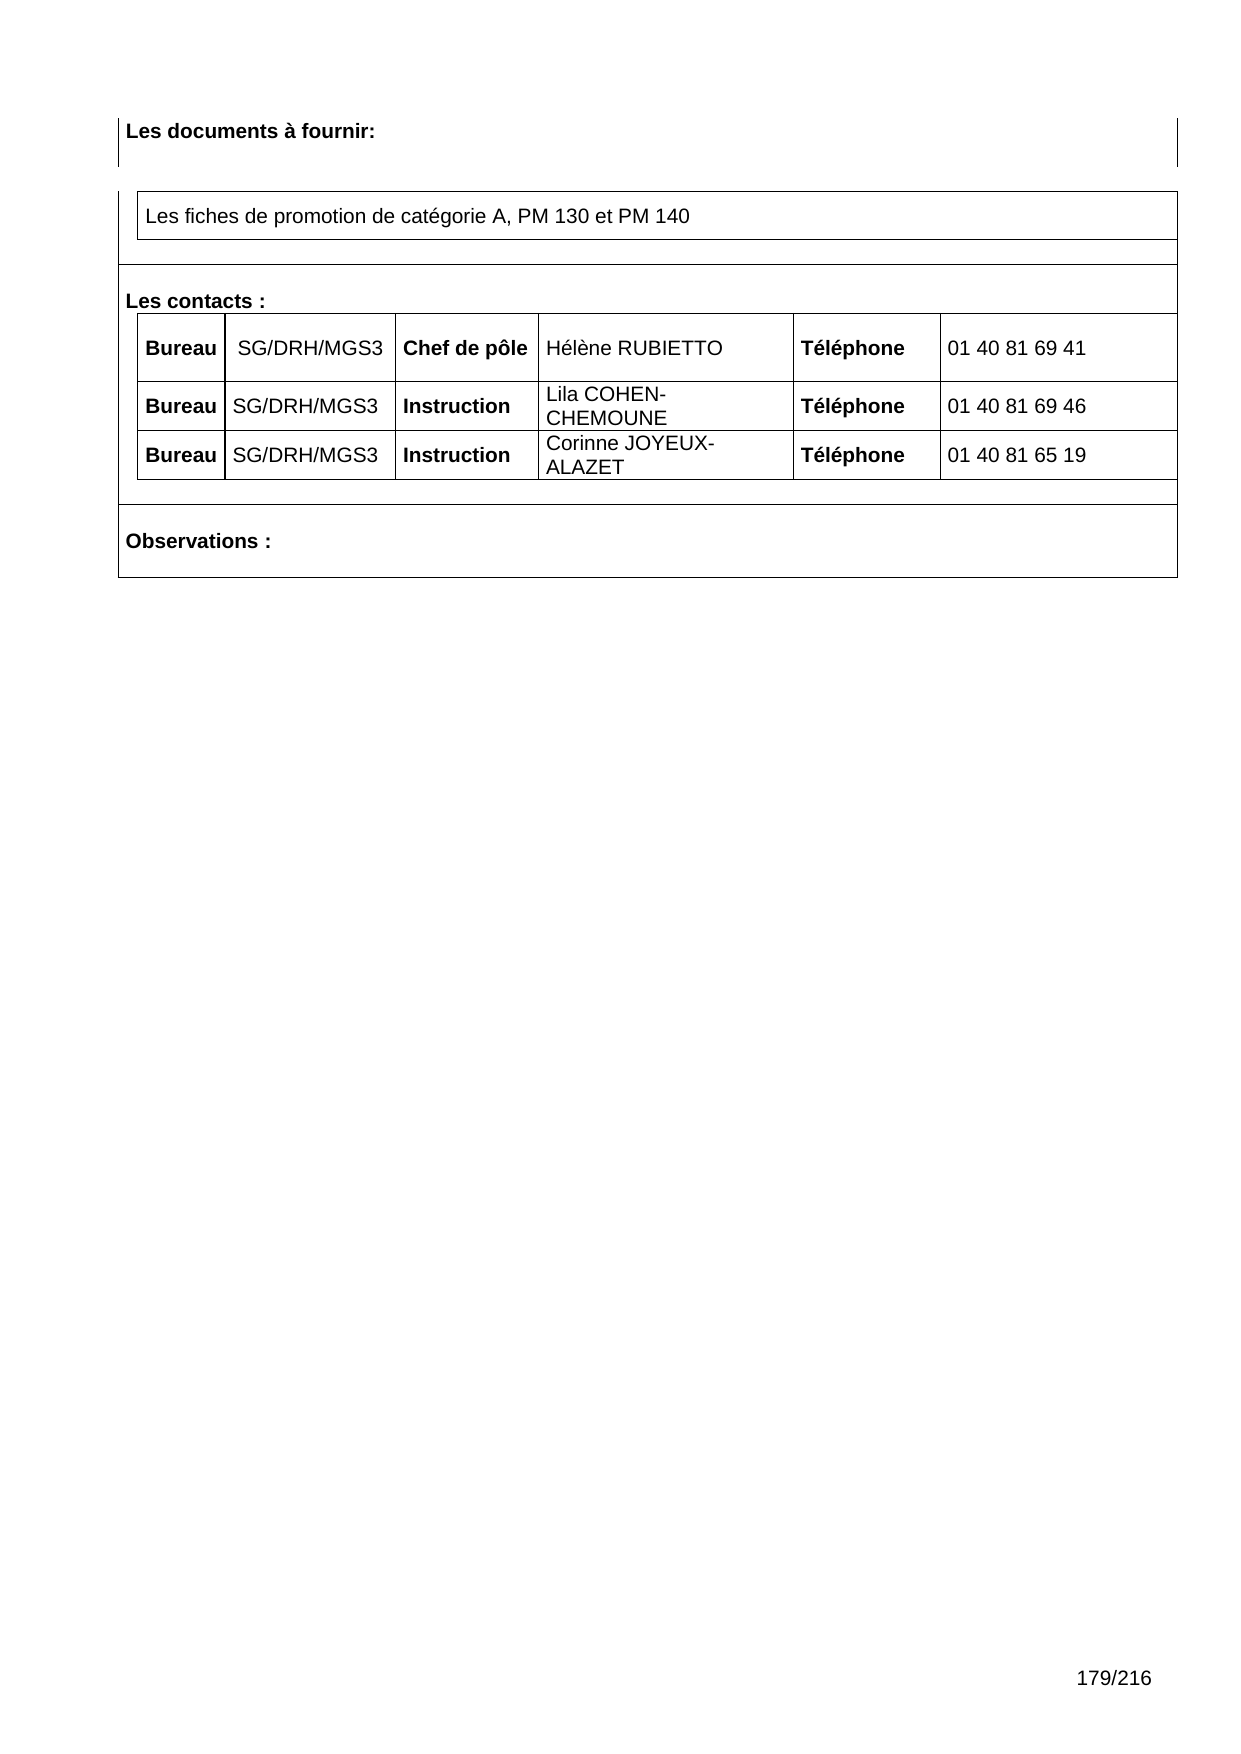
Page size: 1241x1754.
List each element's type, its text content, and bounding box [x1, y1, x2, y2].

table_cell [119, 381, 137, 430]
table_cell [119, 479, 1177, 504]
table_cell [119, 430, 137, 479]
table_cell Les contacts : [119, 265, 1177, 313]
table_cell Observations : [119, 505, 1177, 577]
table_cell Bureau [138, 314, 224, 381]
table_cell 01 40 81 69 41 [941, 314, 1177, 381]
table_cell Lila COHEN-CHEMOUNE [539, 382, 793, 430]
table_cell Hélène RUBIETTO [539, 314, 793, 381]
table_header [119, 191, 137, 239]
table_cell Téléphone [794, 314, 940, 381]
table_cell SG/DRH/MGS3 [226, 314, 395, 381]
table_cell Bureau [138, 382, 224, 430]
table_cell SG/DRH/MGS3 [226, 382, 395, 430]
table_cell Instruction [396, 382, 538, 430]
table_cell SG/DRH/MGS3 [226, 431, 395, 479]
table_cell Instruction [396, 431, 538, 479]
table_cell Bureau [138, 431, 224, 479]
table_cell Les documents à fournir: [119, 118, 1177, 167]
table_cell Téléphone [794, 431, 940, 479]
table_cell [119, 239, 1177, 264]
table_cell 01 40 81 65 19 [941, 431, 1177, 479]
table_cell Téléphone [794, 382, 940, 430]
table_cell Chef de pôle [396, 314, 538, 381]
table_header Les fiches de promotion de catégorie A, PM 130 et PM 140 [138, 192, 1177, 239]
table_cell 01 40 81 69 46 [941, 382, 1177, 430]
table_cell [119, 313, 137, 381]
